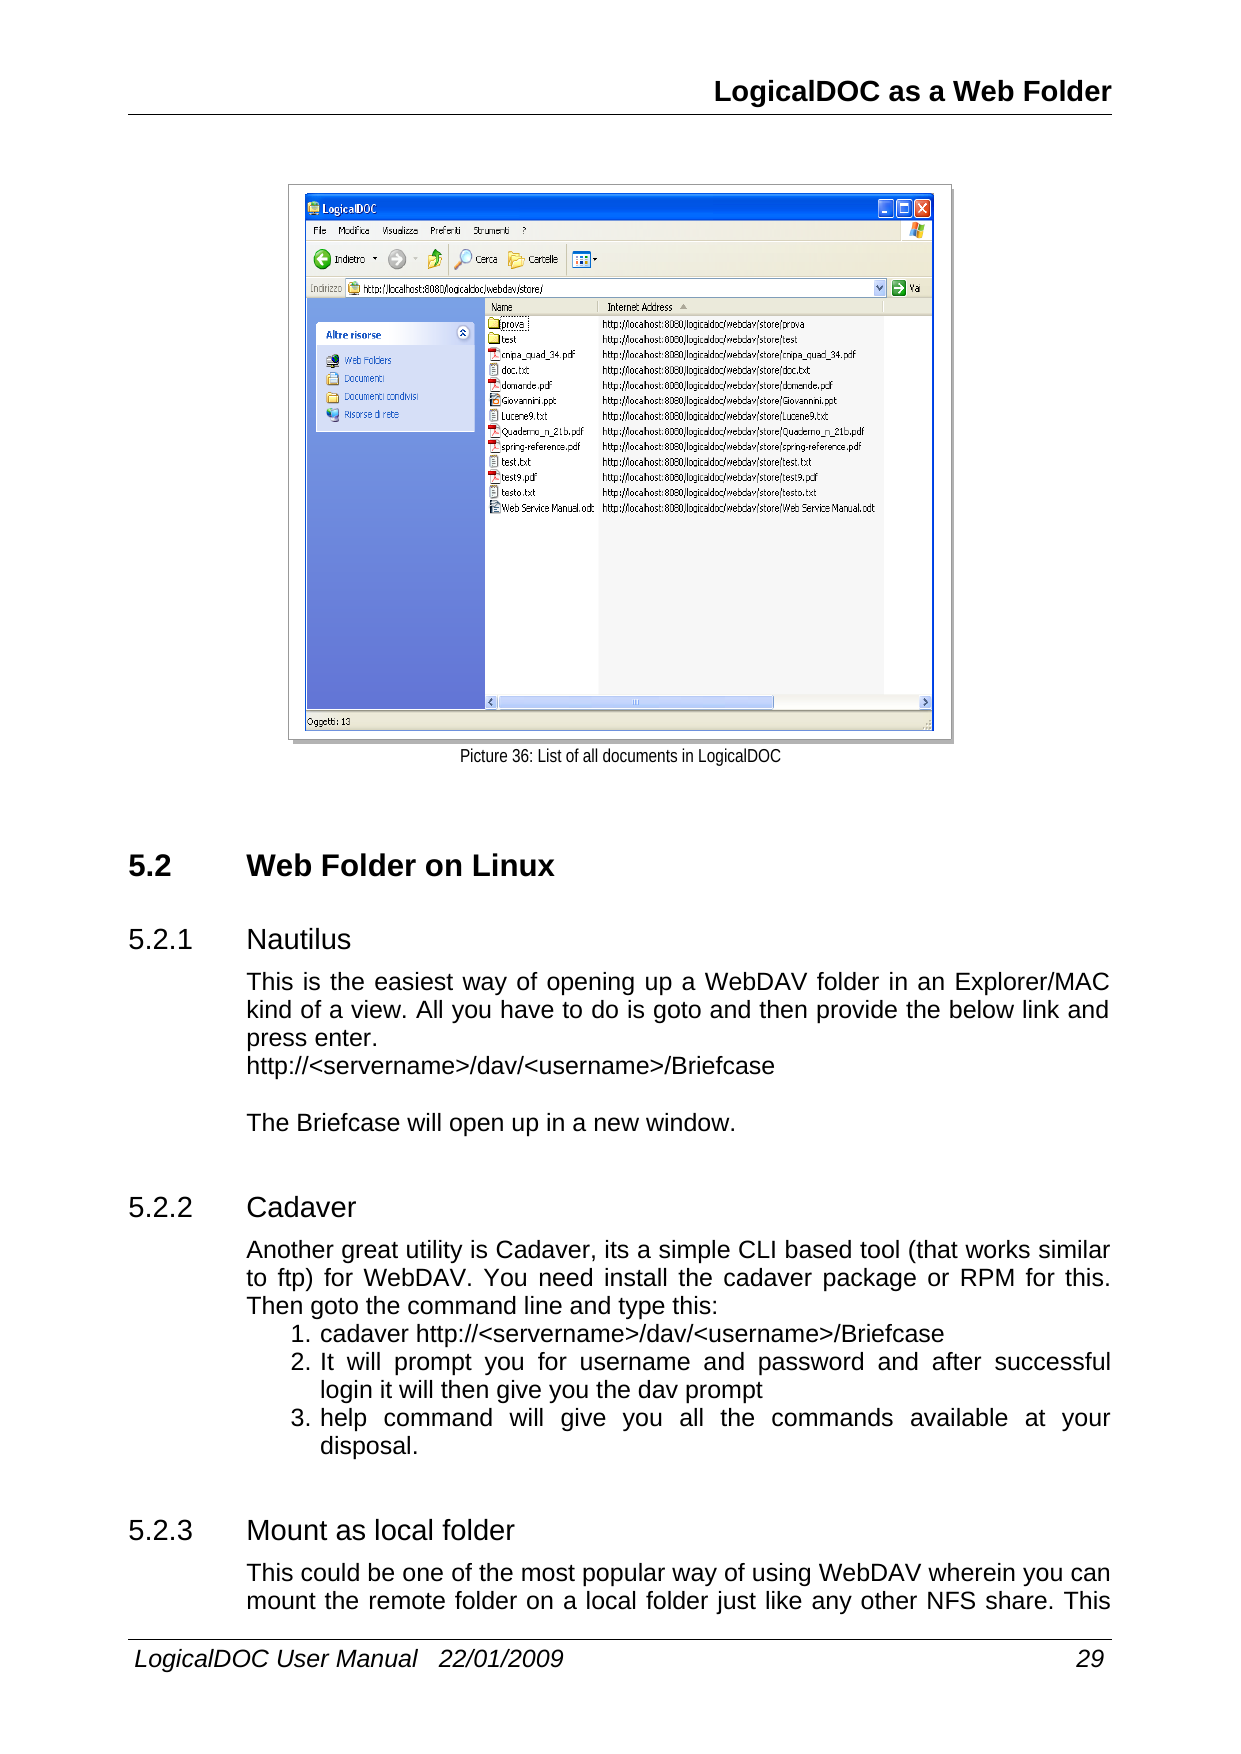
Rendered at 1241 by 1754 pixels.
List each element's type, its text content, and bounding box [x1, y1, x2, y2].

subtitle Nautilus [128, 923, 1112, 956]
subtitle Cadaver [128, 1191, 1112, 1224]
text This could be one of the most popular way of using WebDAV wherein you can mount the remote folder on a local folder just like any other NFS share. This [246, 1559, 1112, 1615]
list It will prompt you for username and password and after successful login it will then give you the dav prompt [290, 1348, 1112, 1404]
text This is the easiest way of opening up a WebDAV folder in an Explorer/MAC kind of a view. All you have to do is goto and then provide the below link and press enter. [246, 968, 1112, 1052]
list help command will give you all the commands available at your disposal. [290, 1404, 1112, 1460]
text The Briefcase will open up in a new window. [246, 1109, 1112, 1137]
list cadaver http://<servername>/dav/<username>/Briefcase [290, 1320, 1112, 1348]
text Picture 36: List of all documents in LogicalDOC [288, 740, 952, 767]
text http://<servername>/dav/<username>/Briefcase [246, 1052, 1112, 1080]
text Another great utility is Cadaver, its a simple CLI based tool (that works similar to ftp) for WebDAV. You need install the cadaver package or RPM for this. Then goto the command line and type this: [246, 1236, 1112, 1320]
subtitle Mount as local folder [128, 1514, 1112, 1547]
subtitle Web Folder on Linux [128, 848, 1112, 883]
picture [305, 193, 934, 731]
